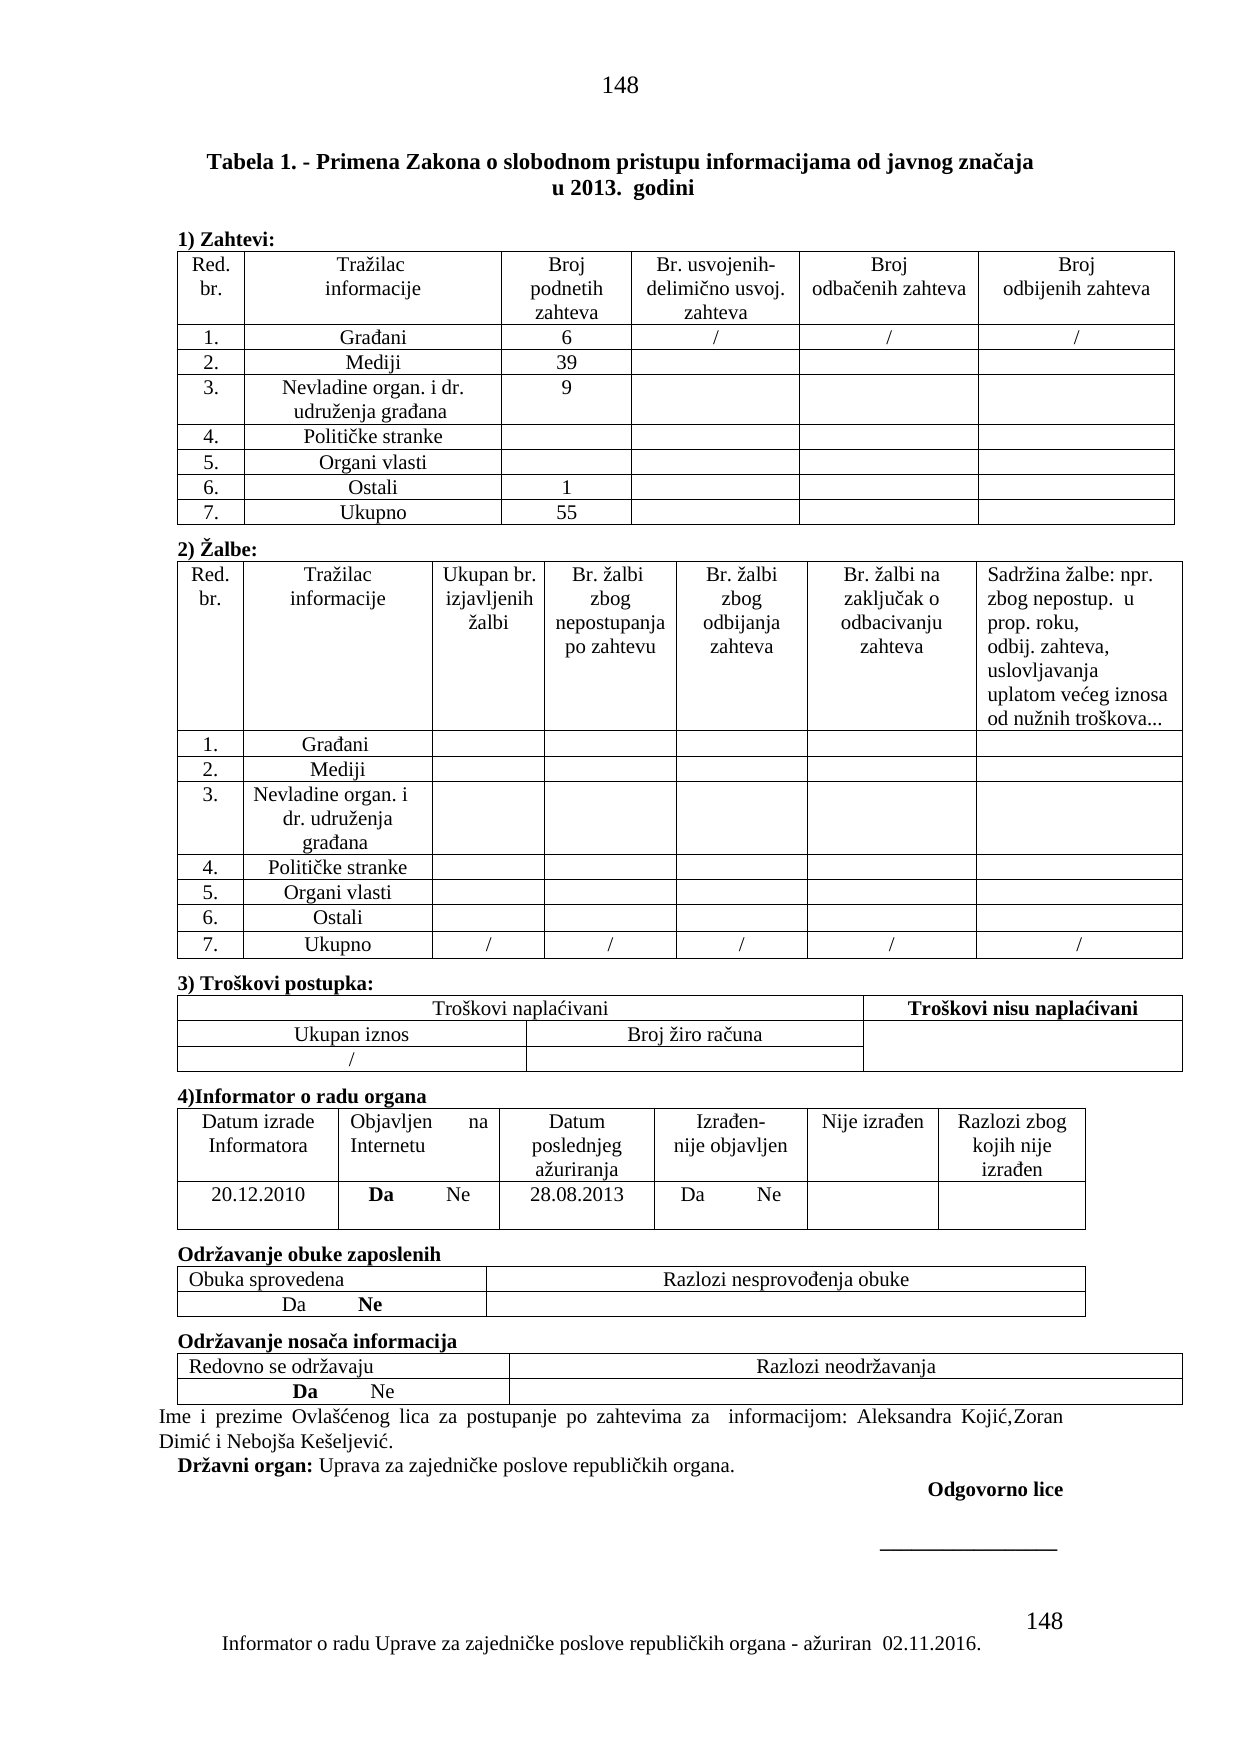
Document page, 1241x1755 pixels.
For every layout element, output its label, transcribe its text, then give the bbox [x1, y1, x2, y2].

table_cell / [977, 932, 1182, 958]
table_cell 1. [178, 325, 244, 349]
table_cell 55 [502, 500, 631, 524]
table_cell [979, 475, 1174, 499]
table_cell [677, 880, 807, 904]
table_cell [979, 450, 1174, 474]
table_cell Da Ne [178, 1379, 509, 1403]
text _________________ [177, 1525, 1063, 1553]
table_cell [502, 450, 631, 474]
table_cell Ukupno [245, 500, 501, 524]
table_cell [808, 782, 976, 854]
table_cell 28.08.2013 [500, 1182, 654, 1229]
table_cell Građani [244, 731, 432, 756]
table_cell [977, 905, 1182, 931]
table_header Br. usvojenih- delimično usvoj. zahteva [632, 252, 799, 324]
table_cell [979, 500, 1174, 524]
table_cell [632, 375, 799, 423]
table_cell [977, 880, 1182, 904]
table_cell 9 [502, 375, 631, 423]
text 2) Žalbe: [177, 537, 1063, 561]
text 4)Informator o radu organa [177, 1084, 1063, 1108]
table_cell [632, 475, 799, 499]
table_cell [502, 425, 631, 448]
table_header Broj podnetih zahteva [502, 252, 631, 324]
text Ime i prezime Ovlašćenog lica za postupanje po zahtevima za informacijom: Aleksandra Kojić,Zoran Dimić i Nebojša Kešelјević. [158, 1404, 1063, 1453]
table_header Red. br. [178, 562, 243, 730]
table_cell [677, 757, 807, 781]
table_cell 5. [178, 880, 243, 904]
table_header Redovno se održavaju [178, 1354, 509, 1378]
table_cell Mediji [244, 757, 432, 781]
table_cell Ukupan iznos [178, 1021, 526, 1046]
table_cell [433, 757, 544, 781]
table_cell [800, 375, 978, 423]
table_cell [487, 1292, 1085, 1316]
table_cell / [677, 932, 807, 958]
table_cell [979, 425, 1174, 448]
table_cell Mediji [245, 350, 501, 374]
table_cell Da Ne [339, 1182, 499, 1229]
table_cell Građani [245, 325, 501, 349]
table_cell / [808, 932, 976, 958]
table_cell [977, 757, 1182, 781]
table_cell Ostali [245, 475, 501, 499]
table_header Red.br. [178, 252, 244, 324]
table_cell [545, 855, 676, 879]
table_header Datum izrade Informatora [178, 1109, 338, 1181]
table_header Sadržina žalbe: npr. zbog nepostup. u prop. roku, odbij. zahteva, uslovlјavanja uplatom većeg iznosa od nužnih troškova... [977, 562, 1182, 730]
text Tabela 1. - Primena Zakona o slobodnom pristupu informacijama od javnog značaja [177, 148, 1063, 174]
table_cell [800, 450, 978, 474]
table_cell 2. [178, 757, 243, 781]
table_header Br. žalbi na zaklјučak o odbacivanju zahteva [808, 562, 976, 730]
table_cell [677, 731, 807, 756]
table_header Obuka sprovedena [178, 1267, 486, 1291]
table_cell [510, 1379, 1182, 1403]
table_cell [632, 425, 799, 448]
table_cell Nevladine organ. i dr. udruženja građana [245, 375, 501, 423]
table_cell Da Ne [655, 1182, 807, 1229]
table_cell 1. [178, 731, 243, 756]
table_cell [800, 475, 978, 499]
table_cell [545, 757, 676, 781]
table_header Tražilac informacije [244, 562, 432, 730]
text Državni organ: Uprava za zajedničke poslove republičkih organa. [177, 1453, 1063, 1477]
text Održavanje nosača informacija [177, 1329, 1063, 1353]
table_header Datum poslednjeg ažuriranja [500, 1109, 654, 1181]
table_cell Političke stranke [244, 855, 432, 879]
table_header Broj odbačenih zahteva [800, 252, 978, 324]
table_cell / [800, 325, 978, 349]
table_cell [527, 1047, 863, 1071]
table_cell [977, 782, 1182, 854]
table_cell / [433, 932, 544, 958]
table_cell [632, 450, 799, 474]
table_header Troškovi naplaćivani [178, 996, 863, 1020]
table_cell [808, 880, 976, 904]
table_cell 3. [178, 375, 244, 423]
table_header Razlozi zbog kojih nije izrađen [939, 1109, 1085, 1181]
table_cell Političke stranke [245, 425, 501, 448]
text Održavanje obuke zaposlenih [177, 1242, 1063, 1266]
table_header Razlozi nesprovođenja obuke [487, 1267, 1085, 1291]
table_cell [808, 855, 976, 879]
table_cell Organi vlasti [244, 880, 432, 904]
table_cell [977, 731, 1182, 756]
table_cell 7. [178, 932, 243, 958]
table_cell [677, 855, 807, 879]
table_cell [808, 1182, 938, 1229]
table_cell 7. [178, 500, 244, 524]
table_header Tražilac informacije [245, 252, 501, 324]
table_cell [677, 782, 807, 854]
table_header Razlozi neodržavanja [510, 1354, 1182, 1378]
table_header Izrađen- nije objavlјen [655, 1109, 807, 1181]
table_cell [545, 880, 676, 904]
table_cell [939, 1182, 1085, 1229]
table_cell Broj žiro računa [527, 1021, 863, 1046]
table_cell Ostali [244, 905, 432, 931]
table_cell Ukupno [244, 932, 432, 958]
table_cell 5. [178, 450, 244, 474]
table_cell [979, 375, 1174, 423]
table_cell [632, 500, 799, 524]
table_header Troškovi nisu naplaćivani [864, 996, 1182, 1020]
table_cell [808, 905, 976, 931]
table_cell 4. [178, 855, 243, 879]
table_cell Da Ne [178, 1292, 486, 1316]
table_cell [433, 782, 544, 854]
table_cell [545, 782, 676, 854]
table_cell / [632, 325, 799, 349]
text 3) Troškovi postupka: [177, 971, 1063, 995]
table_header Objavlјen na Internetu [339, 1109, 499, 1181]
text Odgovorno lice [177, 1477, 1063, 1501]
table_cell [800, 350, 978, 374]
table_cell Nevladine organ. i dr. udruženja građana [244, 782, 432, 854]
table_cell 20.12.2010 [178, 1182, 338, 1229]
table_header Ukupan br. izjavlјenih žalbi [433, 562, 544, 730]
table_header Br. žalbi zbog nepostupanja po zahtevu [545, 562, 676, 730]
table_cell [808, 731, 976, 756]
table_cell [677, 905, 807, 931]
table_cell [979, 350, 1174, 374]
table_cell [433, 855, 544, 879]
table_cell [433, 905, 544, 931]
table_cell [808, 757, 976, 781]
table_cell [800, 500, 978, 524]
table_cell / [545, 932, 676, 958]
table_cell 2. [178, 350, 244, 374]
table_cell [632, 350, 799, 374]
table_cell [433, 731, 544, 756]
table_cell [545, 905, 676, 931]
table_cell 1 [502, 475, 631, 499]
table_cell 6. [178, 905, 243, 931]
table_cell [977, 855, 1182, 879]
table_cell 6. [178, 475, 244, 499]
table_cell [800, 425, 978, 448]
text 1) Zahtevi: [177, 227, 1063, 251]
table_cell Organi vlasti [245, 450, 501, 474]
table_cell / [979, 325, 1174, 349]
table_cell / [178, 1047, 526, 1071]
table_cell 6 [502, 325, 631, 349]
table_cell [545, 731, 676, 756]
table_header Br. žalbi zbog odbijanja zahteva [677, 562, 807, 730]
table_cell 39 [502, 350, 631, 374]
table_header Broj odbijenih zahteva [979, 252, 1174, 324]
table_cell [864, 1021, 1182, 1071]
text u 2013. godini [177, 174, 1063, 200]
table_header Nije izrađen [808, 1109, 938, 1181]
table_cell 4. [178, 425, 244, 448]
table_cell [433, 880, 544, 904]
table_cell 3. [178, 782, 243, 854]
